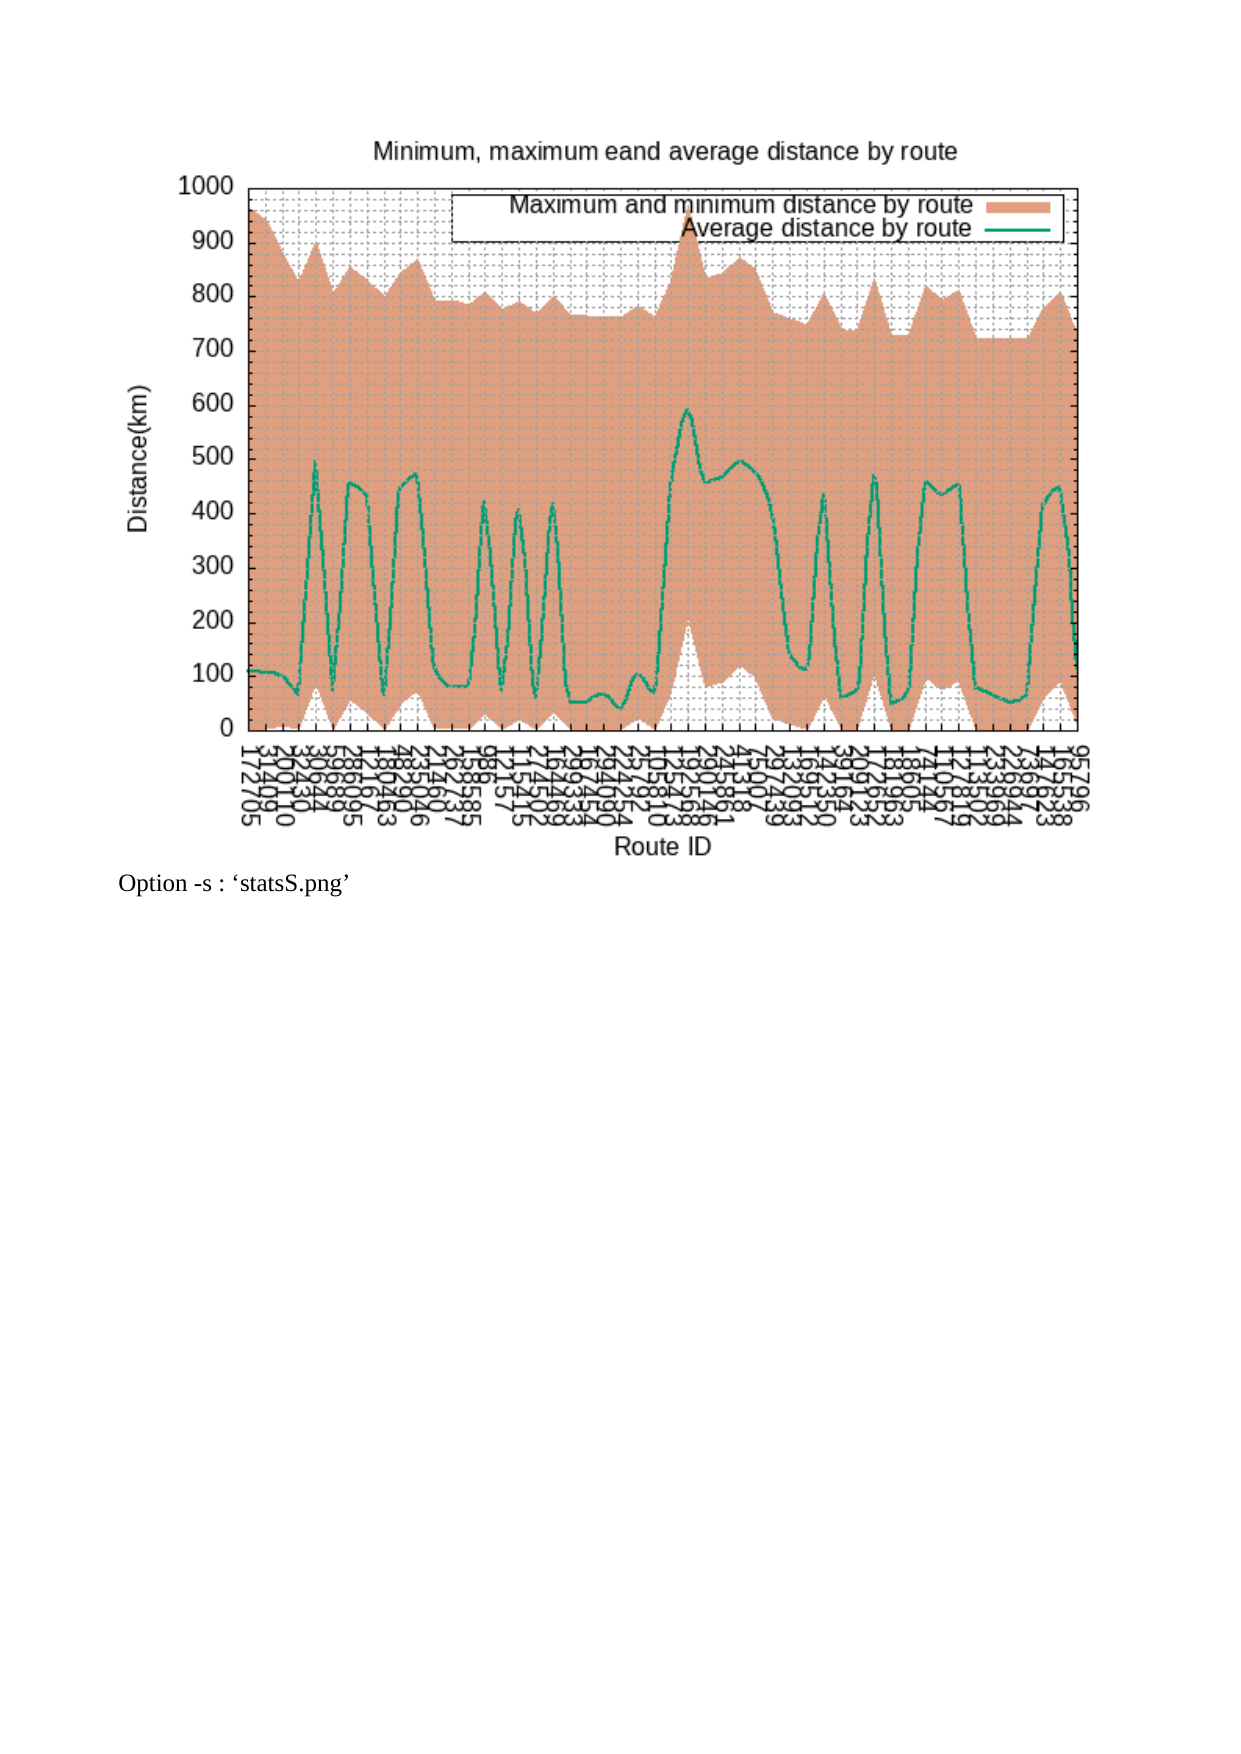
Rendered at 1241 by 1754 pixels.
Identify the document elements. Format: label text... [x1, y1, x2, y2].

text Option -s : ‘statsS.png’ [118, 868, 1122, 897]
picture [120, 118, 1121, 868]
